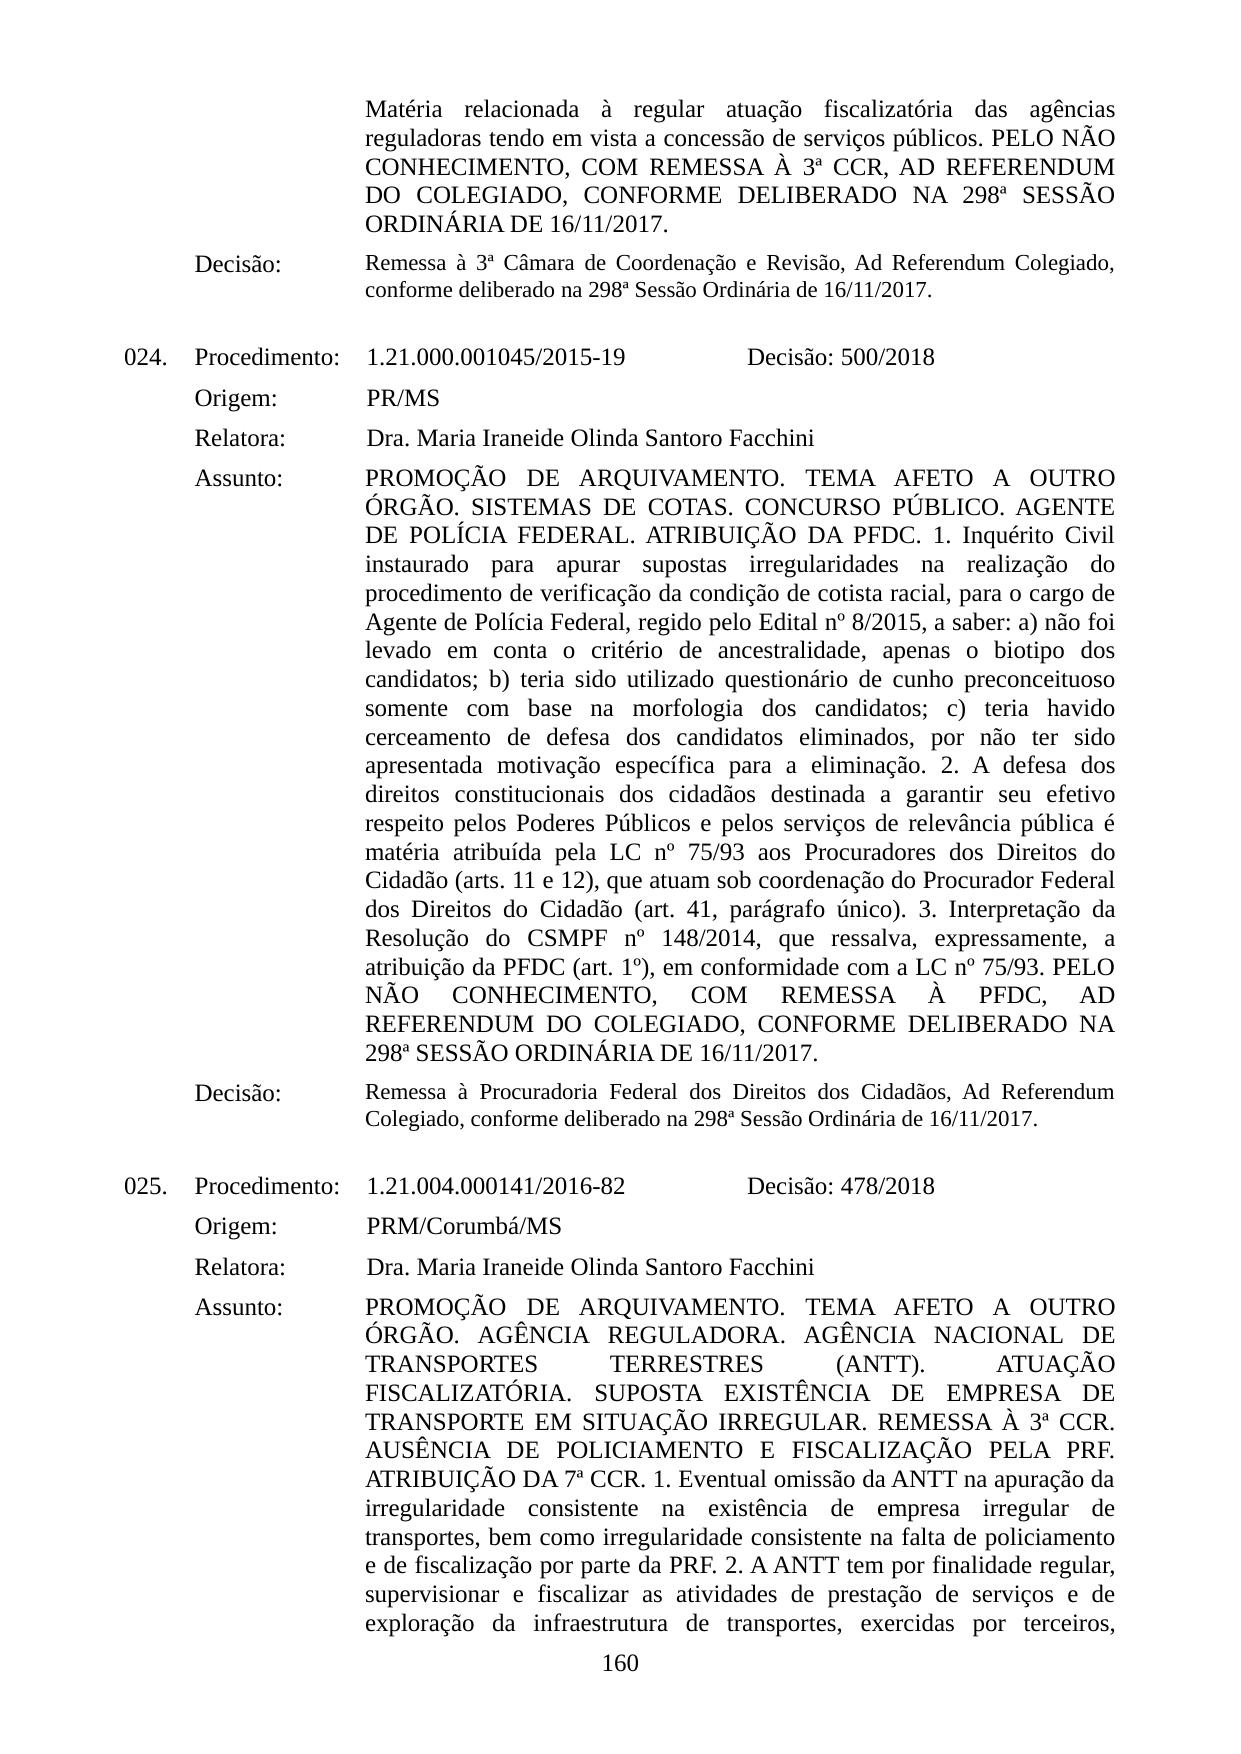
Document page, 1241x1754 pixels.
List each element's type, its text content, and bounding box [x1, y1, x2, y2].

table_header 1.21.000.001045/2015-19 [361, 337, 741, 377]
table_cell PRM/Corumbá/MS [361, 1206, 1122, 1246]
table_cell [118, 457, 188, 1072]
table_cell PROMOÇÃO DE ARQUIVAMENTO. TEMA AFETO A OUTRO ÓRGÃO. AGÊNCIA REGULADORA. AGÊNCIA NACIONAL DE TRANSPORTES TERRESTRES (ANTT). ATUAÇÃO FISCALIZATÓRIA. SUPOSTA EXISTÊNCIA DE EMPRESA DE TRANSPORTE EM SITUAÇÃO IRREGULAR. REMESSA À 3ª CCR. AUSÊNCIA DE POLICIAMENTO E FISCALIZAÇÃO PELA PRF. ATRIBUIÇÃO DA 7ª CCR. 1. Eventual omissão da ANTT na apuração da irregularidade consistente na existência de empresa irregular de transportes, bem como irregularidade consistente na falta de policiamento e de fiscalização por parte da PRF. 2. A ANTT tem por finalidade regular, supervisionar e fiscalizar as atividades de prestação de serviços e de exploração da infraestrutura de transportes, exercidas por terceiros, [361, 1286, 1122, 1642]
table_cell Dra. Maria Iraneide Olinda Santoro Facchini [361, 417, 1122, 457]
table_header Procedimento: [189, 337, 361, 377]
table_header Decisão: 478/2018 [741, 1165, 1122, 1206]
table_cell Origem: [189, 1206, 361, 1246]
table_header [118, 244, 189, 308]
table_header Remessa à 3ª Câmara de Coordenação e Revisão, Ad Referendum Colegiado, conforme deliberado na 298ª Sessão Ordinária de 16/11/2017. [361, 244, 1122, 308]
table_cell [118, 417, 188, 457]
table_cell [118, 377, 188, 417]
table_cell Origem: [189, 377, 361, 417]
table_cell [118, 1286, 188, 1642]
table_cell Relatora: [189, 1246, 361, 1286]
table_cell [118, 1206, 188, 1246]
table_header [118, 1073, 189, 1137]
table_cell [118, 89, 188, 244]
table_cell PR/MS [361, 377, 1122, 417]
table_header Decisão: [189, 1073, 361, 1137]
table_header Decisão: 500/2018 [741, 337, 1122, 377]
table_cell Assunto: [189, 1286, 361, 1642]
table_cell Dra. Maria Iraneide Olinda Santoro Facchini [361, 1246, 1122, 1286]
table_cell Relatora: [189, 417, 361, 457]
table_header Decisão: [189, 244, 361, 308]
table_cell PROMOÇÃO DE ARQUIVAMENTO. TEMA AFETO A OUTRO ÓRGÃO. SISTEMAS DE COTAS. CONCURSO PÚBLICO. AGENTE DE POLÍCIA FEDERAL. ATRIBUIÇÃO DA PFDC. 1. Inquérito Civil instaurado para apurar supostas irregularidades na realização do procedimento de verificação da condição de cotista racial, para o cargo de Agente de Polícia Federal, regido pelo Edital nº 8/2015, a saber: a) não foi levado em conta o critério de ancestralidade, apenas o biotipo dos candidatos; b) teria sido utilizado questionário de cunho preconceituoso somente com base na morfologia dos candidatos; c) teria havido cerceamento de defesa dos candidatos eliminados, por não ter sido apresentada motivação específica para a eliminação. 2. A defesa dos direitos constitucionais dos cidadãos destinada a garantir seu efetivo respeito pelos Poderes Públicos e pelos serviços de relevância pública é matéria atribuída pela LC nº 75/93 aos Procuradores dos Direitos do Cidadão (arts. 11 e 12), que atuam sob coordenação do Procurador Federal dos Direitos do Cidadão (art. 41, parágrafo único). 3. Interpretação da Resolução do CSMPF nº 148/2014, que ressalva, expressamente, a atribuição da PFDC (art. 1º), em conformidade com a LC nº 75/93. PELO NÃO CONHECIMENTO, COM REMESSA À PFDC, AD REFERENDUM DO COLEGIADO, CONFORME DELIBERADO NA 298ª SESSÃO ORDINÁRIA DE 16/11/2017. [361, 457, 1122, 1072]
table_header 025. [118, 1165, 188, 1206]
table_cell Matéria relacionada à regular atuação fiscalizatória das agências reguladoras tendo em vista a concessão de serviços públicos. PELO NÃO CONHECIMENTO, COM REMESSA À 3ª CCR, AD REFERENDUM DO COLEGIADO, CONFORME DELIBERADO NA 298ª SESSÃO ORDINÁRIA DE 16/11/2017. [361, 89, 1122, 244]
table_header 024. [118, 337, 188, 377]
table_header Procedimento: [189, 1165, 361, 1206]
table_cell [118, 1246, 188, 1286]
table_cell Assunto: [189, 457, 361, 1072]
table_cell [189, 89, 361, 244]
table_header 1.21.004.000141/2016-82 [361, 1165, 741, 1206]
table_header Remessa à Procuradoria Federal dos Direitos dos Cidadãos, Ad Referendum Colegiado, conforme deliberado na 298ª Sessão Ordinária de 16/11/2017. [361, 1073, 1122, 1137]
